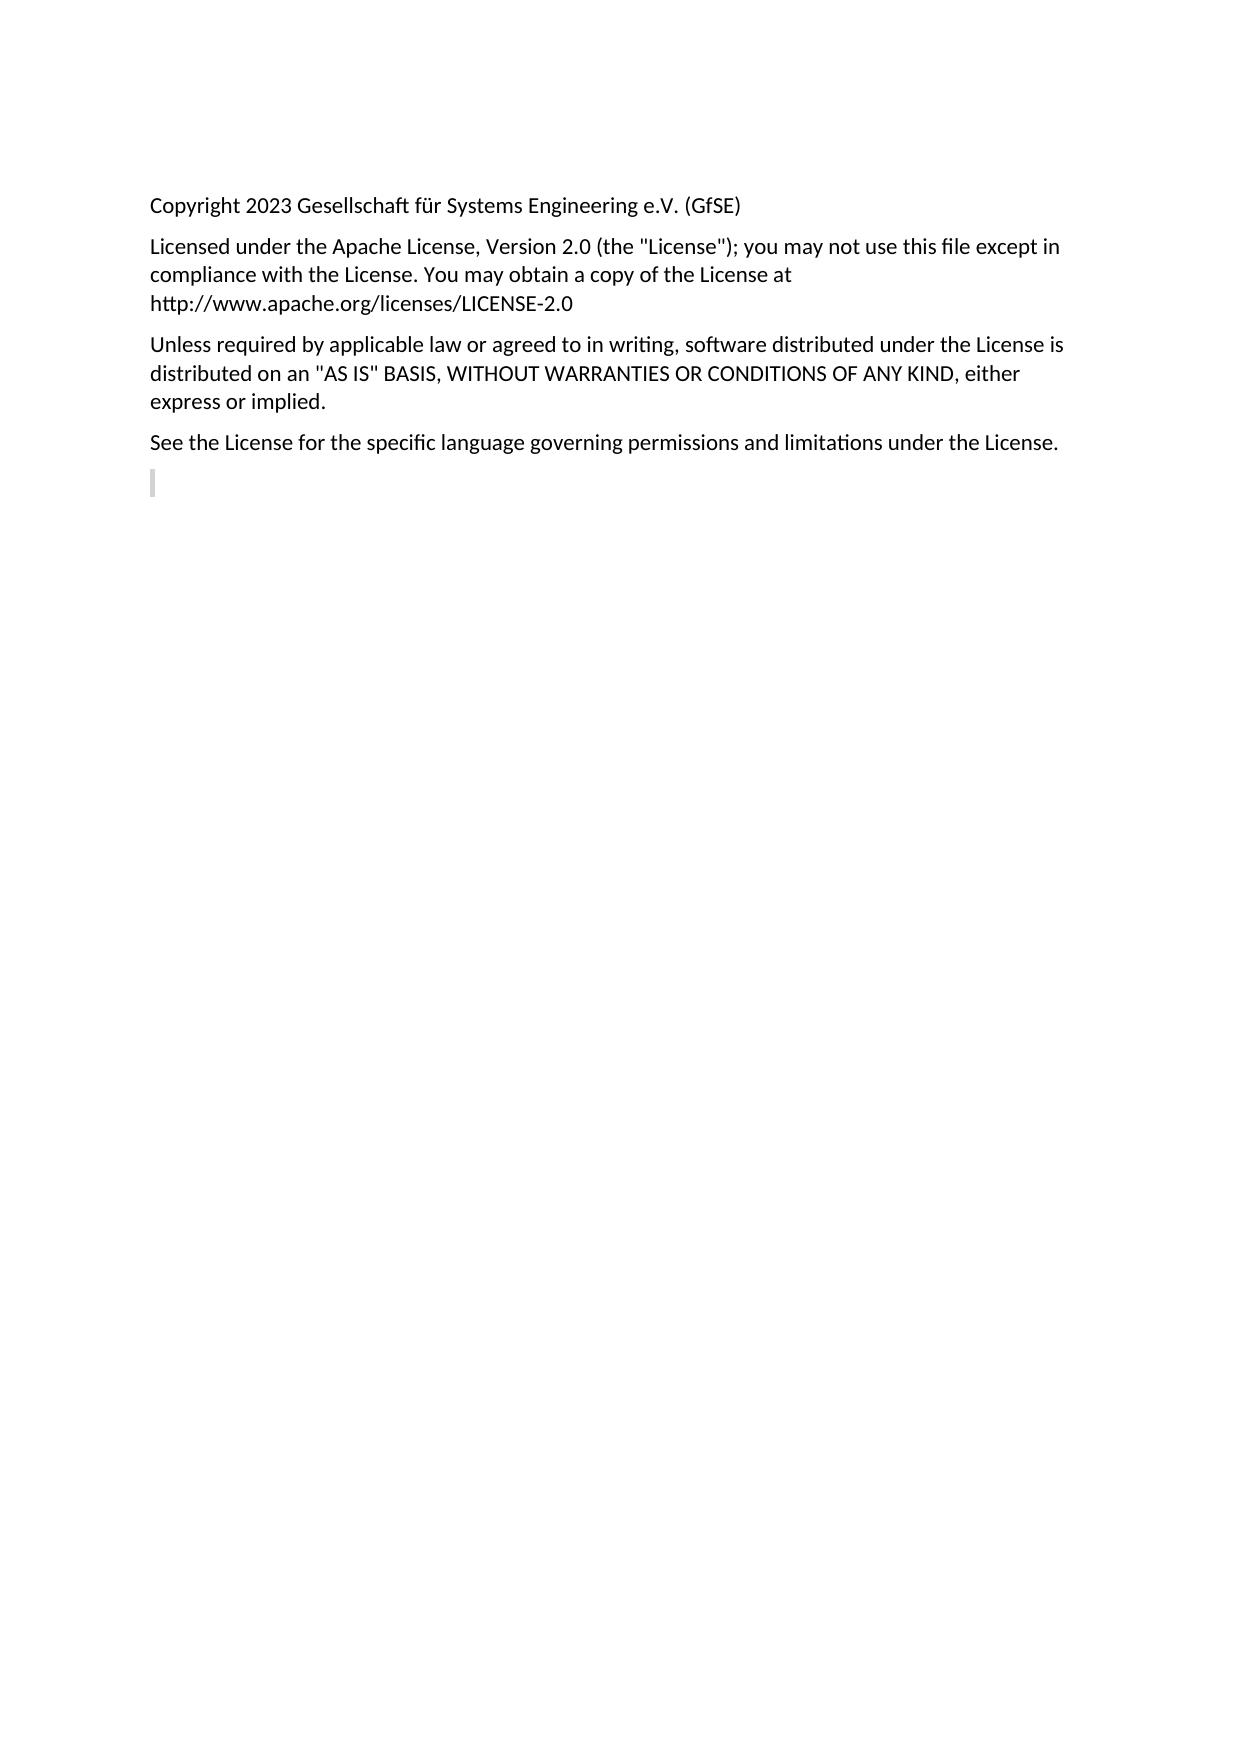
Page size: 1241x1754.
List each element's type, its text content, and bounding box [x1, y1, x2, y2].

text Licensed under the Apache License, Version 2.0 (the "License"); you may not use this file except in compliance with the License. You may obtain a copy of the License at http://www.apache.org/licenses/LICENSE-2.0 [150, 232, 1090, 317]
text Unless required by applicable law or agreed to in writing, software distributed under the License is distributed on an "AS IS" BASIS, WITHOUT WARRANTIES OR CONDITIONS OF ANY KIND, either express or implied. [150, 330, 1090, 415]
text Copyright 2023 Gesellschaft für Systems Engineering e.V. (GfSE) [150, 191, 1090, 219]
text See the License for the specific language governing permissions and limitations under the License. [150, 428, 1090, 456]
